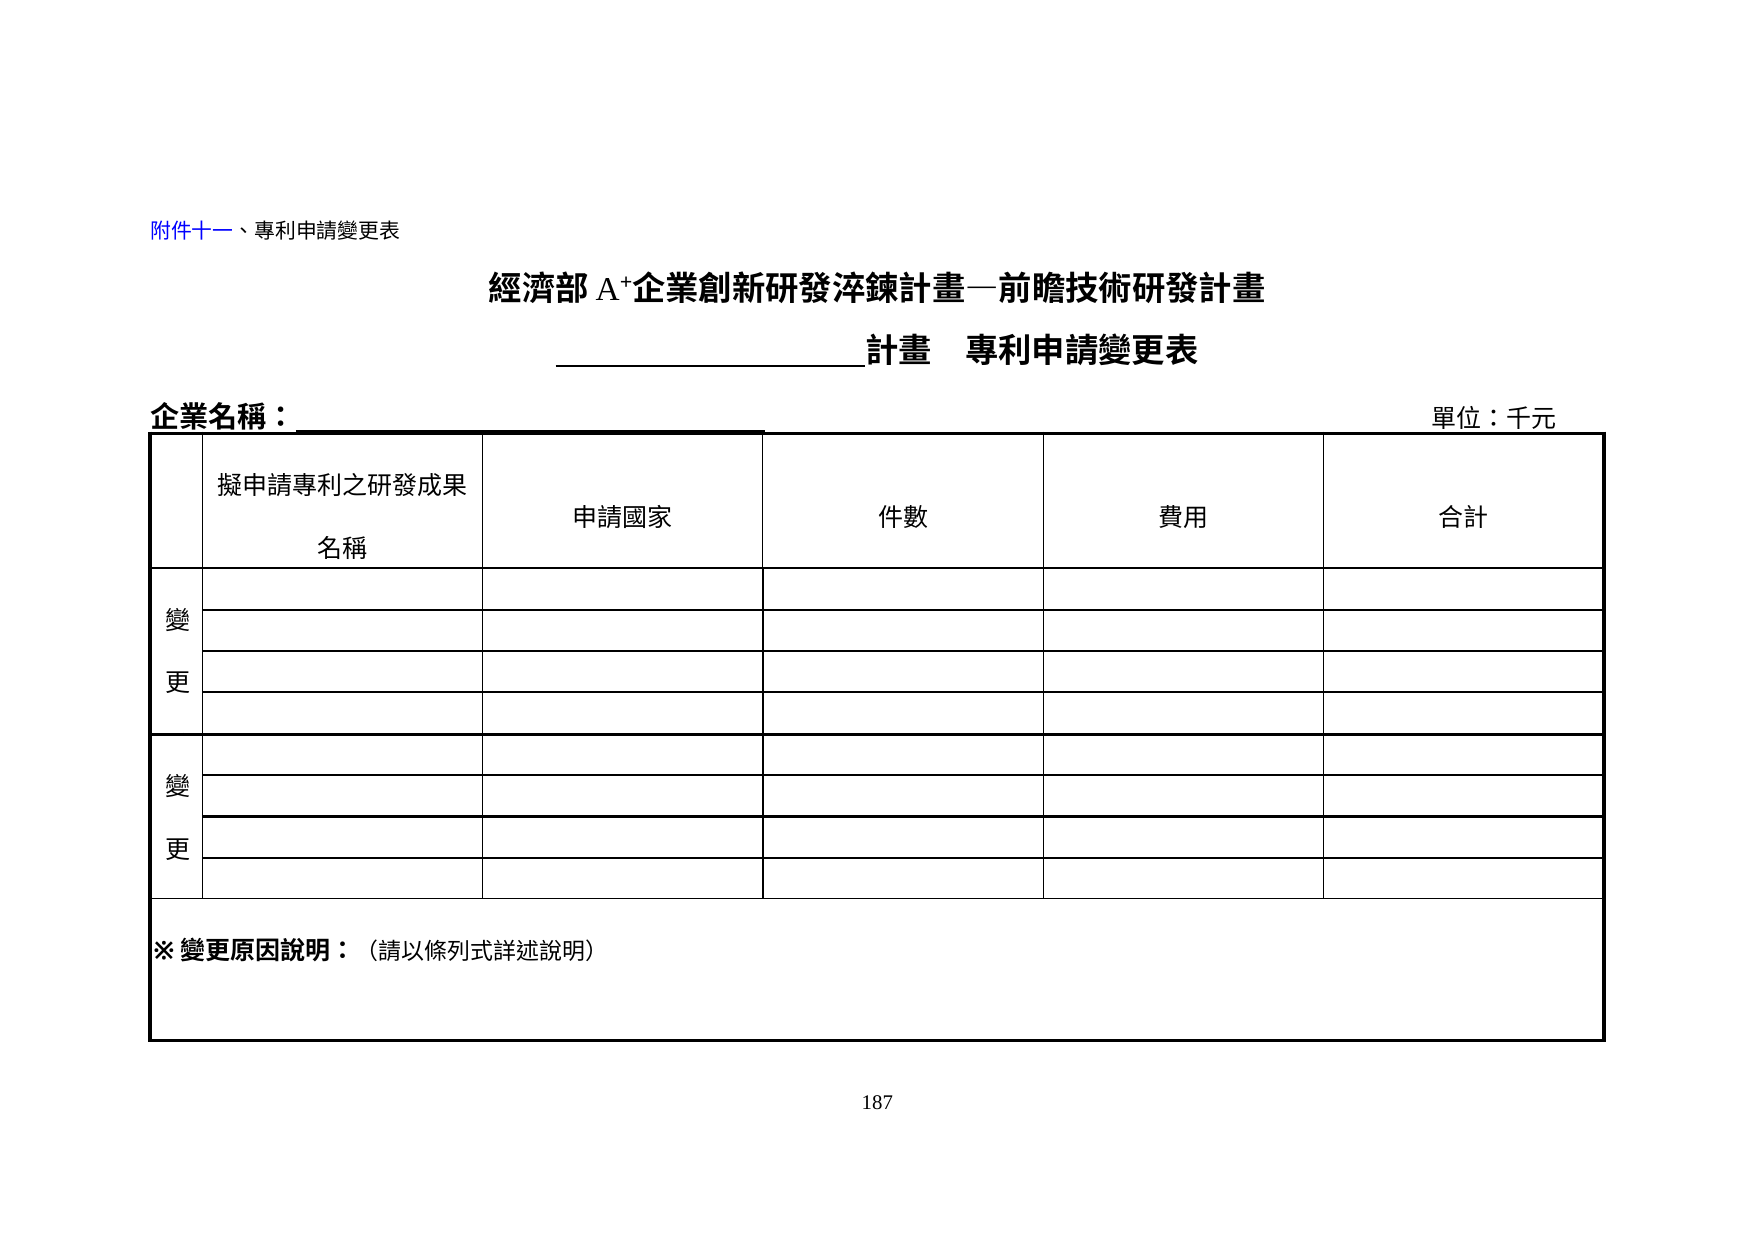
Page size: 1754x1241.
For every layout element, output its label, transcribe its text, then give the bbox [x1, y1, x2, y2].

table_cell [1044, 693, 1323, 733]
table_cell [764, 611, 1043, 650]
table_cell [1324, 569, 1602, 608]
table_cell [764, 818, 1043, 857]
table_header 件數 [763, 435, 1043, 567]
table_cell [203, 652, 482, 691]
table_cell [1044, 818, 1323, 857]
table_cell 變更前 [152, 569, 202, 733]
text 計畫 專利申請變更表 [150, 307, 1604, 369]
table_cell [483, 569, 762, 608]
table_cell [203, 611, 482, 650]
table_cell [1324, 736, 1602, 774]
table_cell [1324, 693, 1602, 733]
table_header [152, 435, 202, 567]
table_cell [1324, 611, 1602, 650]
table_cell [203, 736, 482, 774]
table_cell [1044, 776, 1323, 815]
table_cell [1324, 818, 1602, 857]
table_cell [1324, 859, 1602, 898]
text 經濟部A+企業創新研發淬鍊計畫—前瞻技術研發計畫 [150, 244, 1604, 307]
table_cell [1044, 859, 1323, 898]
table_cell [483, 776, 762, 815]
table_cell [764, 859, 1043, 898]
table_header 申請國家 [483, 435, 762, 567]
table_cell [1044, 652, 1323, 691]
table_cell [1044, 569, 1323, 608]
table_header 合計 [1324, 435, 1602, 567]
text 企業名稱： 單位：千元 [150, 369, 1604, 432]
table_cell [764, 693, 1043, 733]
table_cell [764, 736, 1043, 774]
table_cell [1044, 736, 1323, 774]
table_cell [203, 818, 482, 857]
table_cell ※ 變更原因說明：（請以條列式詳述說明） [152, 899, 1602, 1039]
table_cell [203, 569, 482, 608]
table_cell [764, 652, 1043, 691]
table_cell [1324, 652, 1602, 691]
table_cell [483, 693, 762, 733]
table_cell 合 計 [203, 859, 482, 898]
table_cell [1324, 776, 1602, 815]
table_cell [483, 859, 762, 898]
table_cell [764, 776, 1043, 815]
table_cell [483, 818, 762, 857]
table_cell [764, 569, 1043, 608]
table_cell [483, 611, 762, 650]
table_cell [1044, 611, 1323, 650]
table_cell 變更後 [152, 736, 202, 898]
table_cell [483, 736, 762, 774]
table_header 費用 [1044, 435, 1323, 567]
table_header 擬申請專利之研發成果名稱 [203, 435, 482, 567]
table_cell [483, 652, 762, 691]
table_cell [203, 776, 482, 815]
table_cell 合 計 [203, 693, 482, 733]
text 附件十一、專利申請變更表 [150, 214, 1604, 244]
